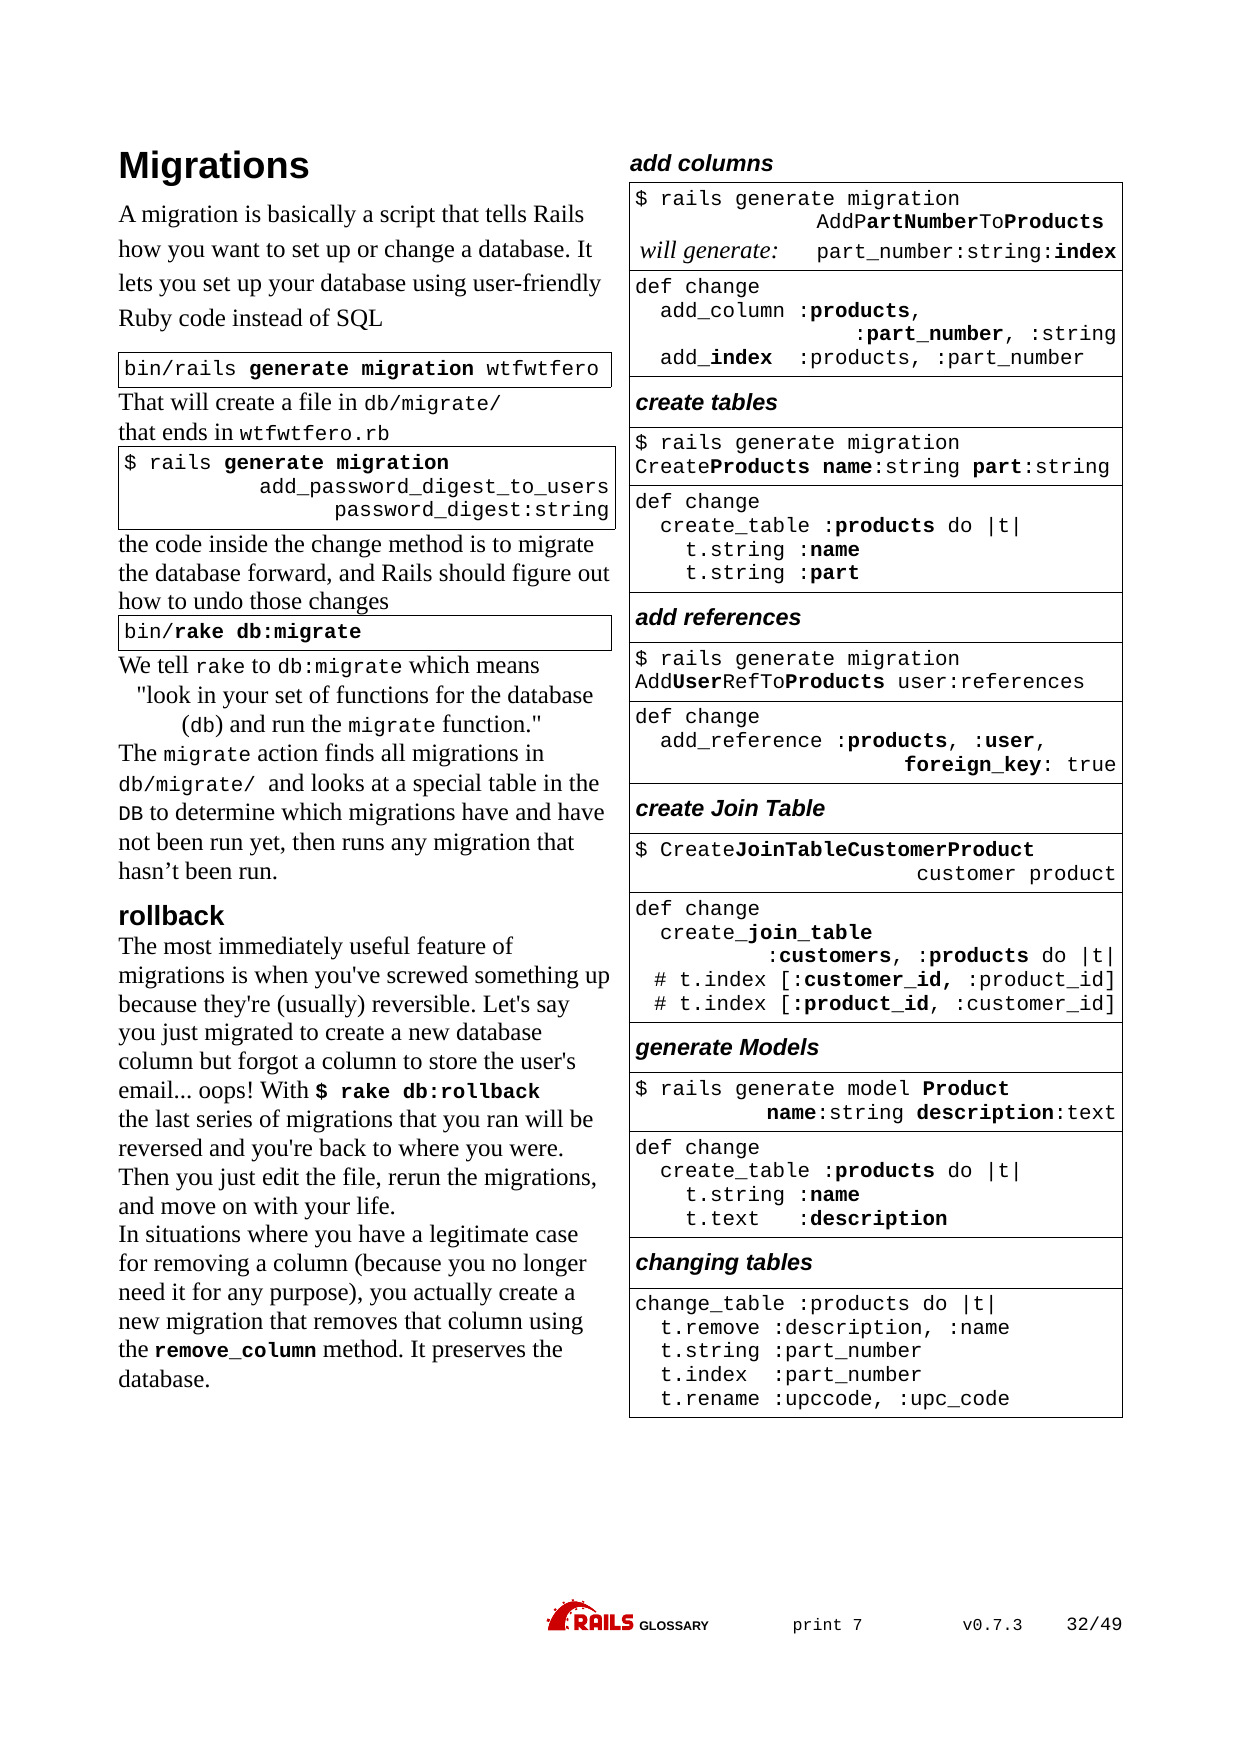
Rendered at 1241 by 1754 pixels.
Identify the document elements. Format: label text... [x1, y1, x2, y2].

table_cell changing tables [630, 1238, 1122, 1287]
table_header $ rails generate migration AddPartNumberToProducts will generate: part_number:string:index [630, 183, 1122, 270]
table_cell $ rails generate migration CreateProducts name:string part:string [630, 428, 1122, 485]
table_cell def change add_reference :products, :user, foreign_key: true [630, 702, 1122, 783]
table_cell def change create_table :products do |t| t.string :name t.string :part [630, 486, 1122, 592]
table_header bin/rake db:migrate [119, 616, 611, 650]
table_cell change_table :products do |t| t.remove :description, :name t.string :part_number t.index :part_number t.rename :upccode, :upc_code [630, 1289, 1122, 1417]
text the last series of migrations that you ran will be reversed and you're back to where you were. Then you just edit the file, rerun the migrations, and move on with your life. [118, 1104, 611, 1219]
table_header bin/rails generate migration wtfwtfero [119, 353, 611, 387]
text that ends in wtfwtfero.rb [118, 417, 611, 446]
table_cell $ rails generate migration AddUserRefToProducts user:references [630, 643, 1122, 701]
text In situations where you have a legitimate case for removing a column (because you no longer need it for any purpose), you actually create a new migration that removes that column using the remove_column method. It preserves the database. [118, 1219, 611, 1393]
text the code inside the change method is to migrate the database forward, and Rails should figure out how to undo those changes [118, 530, 611, 615]
table_cell add references [630, 593, 1122, 642]
table_cell generate Models [630, 1023, 1122, 1072]
table_cell $ rails generate model Product name:string description:text [630, 1073, 1122, 1131]
table_cell create Join Table [630, 784, 1122, 833]
table_cell $ CreateJoinTableCustomerProduct customer product [630, 834, 1122, 892]
text The migrate action finds all migrations in db/migrate/ and looks at a special table in the DB to determine which migrations have and have not been run yet, then runs any migration that hasn’t been run. [118, 738, 611, 884]
subtitle add columns [630, 149, 1122, 176]
table_cell def change add_column :products, :part_number, :string add_index :products, :part_number [630, 271, 1122, 376]
text "look in your set of functions for the database (db) and run the migrate function." [118, 680, 611, 738]
text A migration is basically a script that tells Rails how you want to set up or change a database. It lets you set up your database using user-friendly Ruby code instead of SQL [118, 199, 611, 331]
subtitle Migrations [118, 143, 611, 187]
table_cell def change create_table :products do |t| t.string :name t.text :description [630, 1132, 1122, 1237]
subtitle rollback [118, 899, 611, 931]
table_header $ rails generate migration add_password_digest_to_users password_digest:string [119, 447, 615, 529]
table_cell def change create_join_table :customers, :products do |t| # t.index [:customer_id, :product_id] # t.index [:product_id, :customer_id] [630, 893, 1122, 1022]
text We tell rake to db:migrate which means [118, 651, 611, 680]
text That will create a file in db/migrate/ [118, 388, 611, 417]
text The most immediately useful feature of migrations is when you've screwed something up because they're (usually) reversible. Let's say you just migrated to create a new database column but forgot a column to store the user's email... oops! With $ rake db:rollback [118, 931, 611, 1104]
table_cell create tables [630, 377, 1122, 427]
